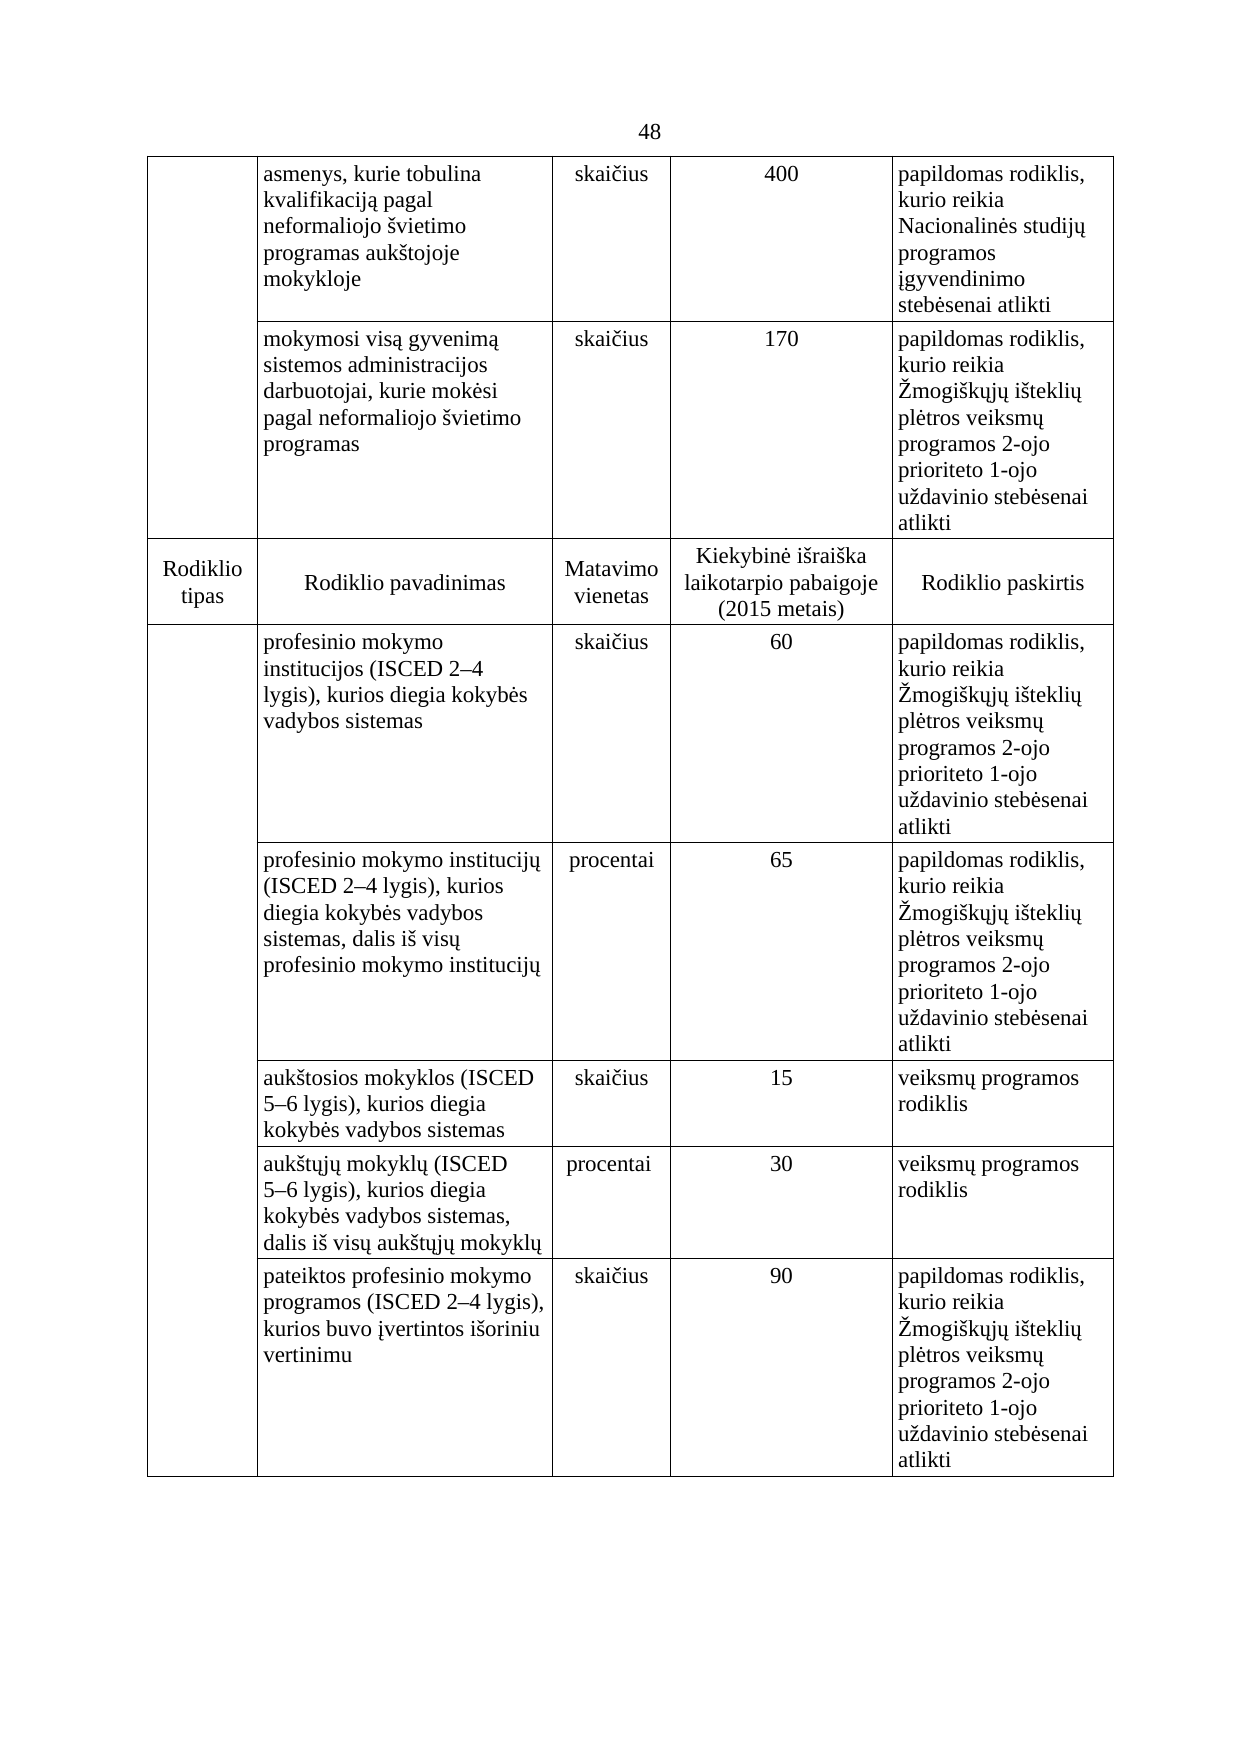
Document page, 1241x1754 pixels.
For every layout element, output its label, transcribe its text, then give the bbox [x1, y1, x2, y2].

table_cell Matavimo vienetas [553, 539, 670, 624]
table_cell 170 [671, 322, 892, 538]
table_cell profesinio mokymo institucijos (ISCED 2–4 lygis), kurios diegia kokybės vadybos sistemas [258, 625, 552, 842]
table_cell Rodiklio pavadinimas [258, 539, 552, 624]
table_cell profesinio mokymo institucijų (ISCED 2–4 lygis), kurios diegia kokybės vadybos sistemas, dalis iš visų profesinio mokymo institucijų [258, 843, 552, 1060]
table_cell pateiktos profesinio mokymo programos (ISCED 2–4 lygis), kurios buvo įvertintos išoriniu vertinimu [258, 1259, 552, 1476]
table_cell aukštosios mokyklos (ISCED 5–6 lygis), kurios diegia kokybės vadybos sistemas [258, 1061, 552, 1146]
table_cell 400 [671, 157, 892, 321]
table_cell mokymosi visą gyvenimą sistemos administracijos darbuotojai, kurie mokėsi pagal neformaliojo švietimo programas [258, 322, 552, 538]
table_cell Rodiklio paskirtis [893, 539, 1113, 624]
table_cell papildomas rodiklis, kurio reikia Žmogiškųjų išteklių plėtros veiksmų programos 2-ojo prioriteto 1-ojo uždavinio stebėsenai atlikti [893, 1259, 1113, 1476]
table_cell asmenys, kurie tobulina kvalifikaciją pagal neformaliojo švietimo programas aukštojoje mokykloje [258, 157, 552, 321]
table_cell [148, 157, 257, 538]
table_cell [148, 625, 257, 1476]
table_cell skaičius [553, 322, 670, 538]
table_cell skaičius [553, 1259, 670, 1476]
table_cell Rodiklio tipas [148, 539, 257, 624]
table_cell 65 [671, 843, 892, 1060]
table_cell papildomas rodiklis, kurio reikia Žmogiškųjų išteklių plėtros veiksmų programos 2-ojo prioriteto 1-ojo uždavinio stebėsenai atlikti [893, 843, 1113, 1060]
table_cell 60 [671, 625, 892, 842]
table_cell papildomas rodiklis, kurio reikia Žmogiškųjų išteklių plėtros veiksmų programos 2-ojo prioriteto 1-ojo uždavinio stebėsenai atlikti [893, 625, 1113, 842]
table_cell aukštųjų mokyklų (ISCED 5–6 lygis), kurios diegia kokybės vadybos sistemas, dalis iš visų aukštųjų mokyklų [258, 1147, 552, 1258]
table_cell 90 [671, 1259, 892, 1476]
table_cell skaičius [553, 1061, 670, 1146]
table_cell skaičius [553, 157, 670, 321]
table_cell 15 [671, 1061, 892, 1146]
table_cell 30 [671, 1147, 892, 1258]
table_cell Kiekybinė išraiška laikotarpio pabaigoje (2015 metais) [671, 539, 892, 624]
table_cell veiksmų programos rodiklis [893, 1061, 1113, 1146]
table_cell papildomas rodiklis, kurio reikia Nacionalinės studijų programos įgyvendinimo stebėsenai atlikti [893, 157, 1113, 321]
table_cell papildomas rodiklis, kurio reikia Žmogiškųjų išteklių plėtros veiksmų programos 2-ojo prioriteto 1-ojo uždavinio stebėsenai atlikti [893, 322, 1113, 538]
table_cell procentai [553, 843, 670, 1060]
table_cell skaičius [553, 625, 670, 842]
table_cell procentai [553, 1147, 670, 1258]
table_cell veiksmų programos rodiklis [893, 1147, 1113, 1258]
